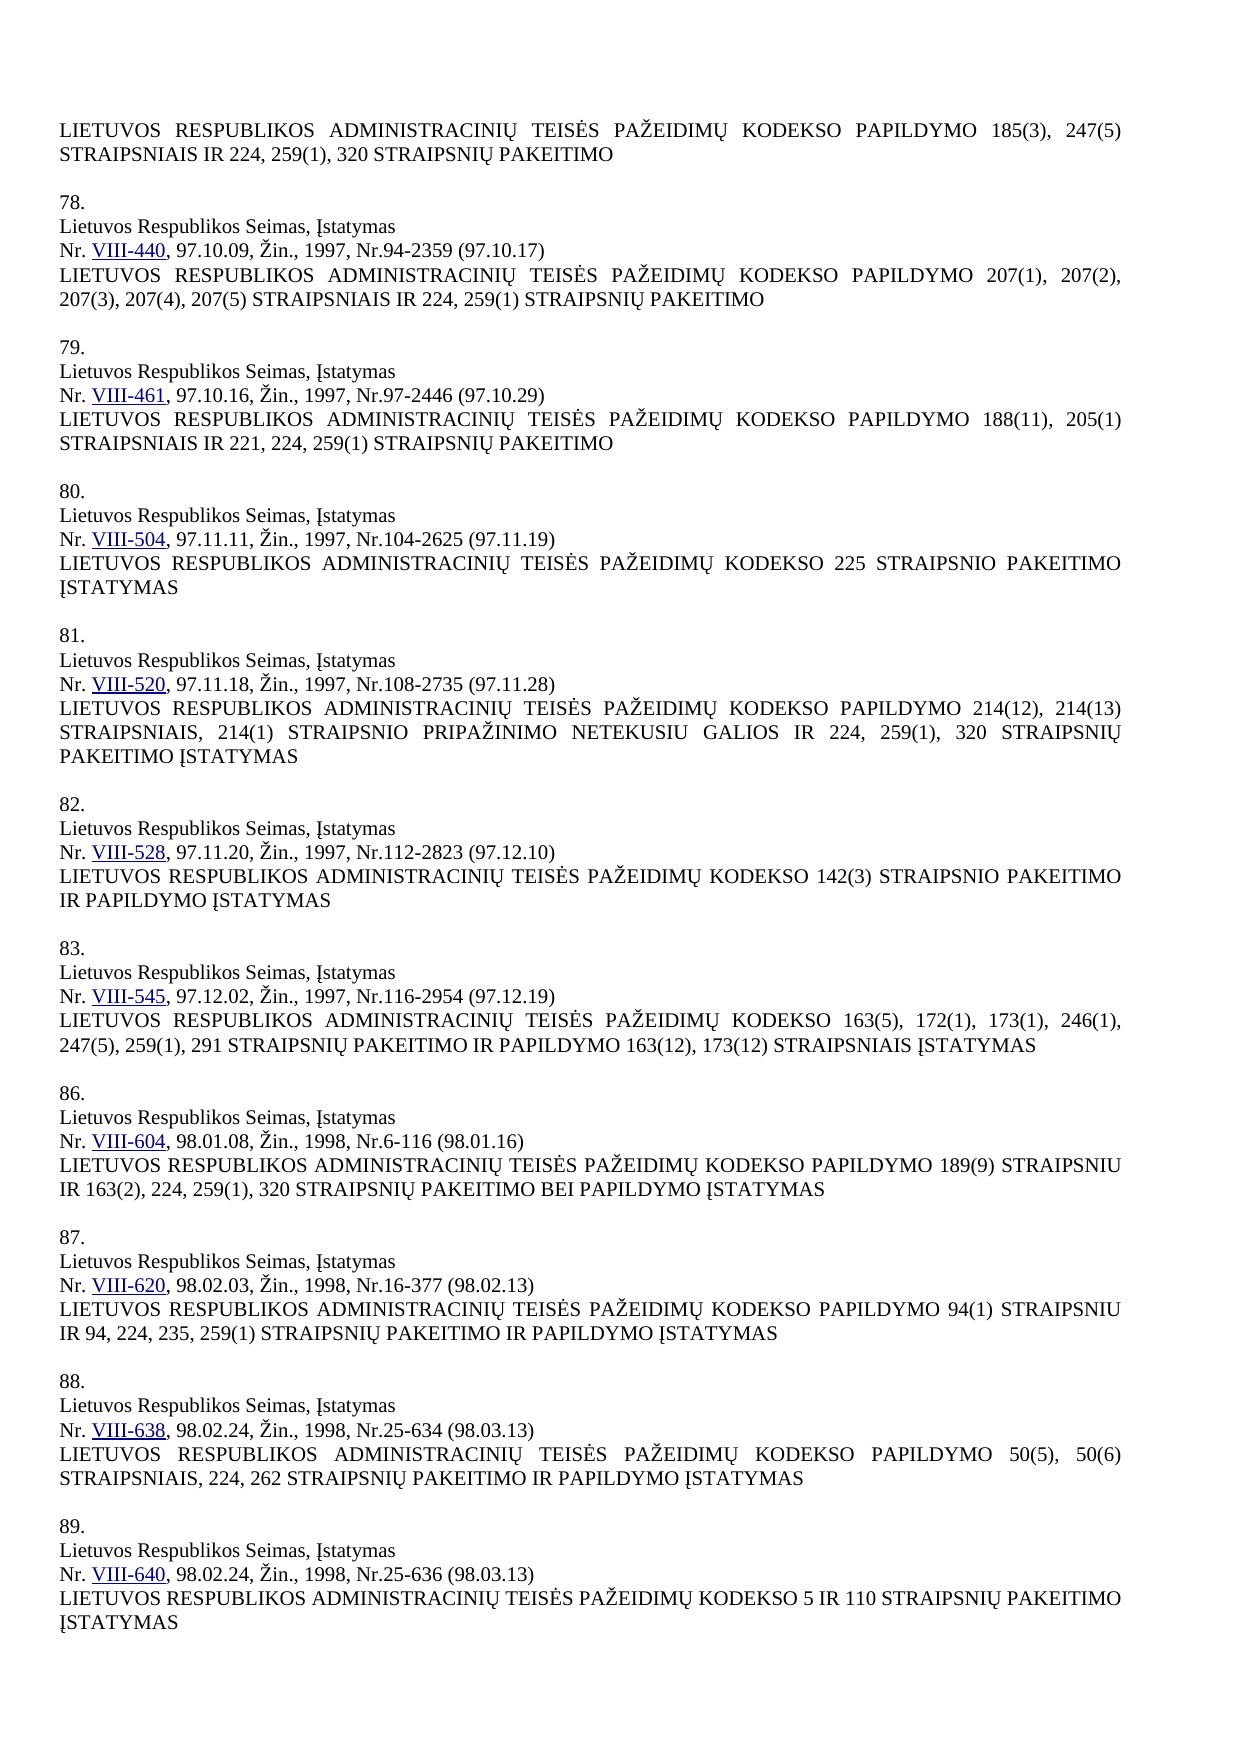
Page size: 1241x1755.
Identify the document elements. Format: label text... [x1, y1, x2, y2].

text Lietuvos Respublikos Seimas, Įstatymas [59, 816, 1122, 840]
text Lietuvos Respublikos Seimas, Įstatymas [59, 1393, 1122, 1417]
text 83. [59, 936, 1122, 960]
text Lietuvos Respublikos Seimas, Įstatymas [59, 359, 1122, 383]
text LIETUVOS RESPUBLIKOS ADMINISTRACINIŲ TEISĖS PAŽEIDIMŲ KODEKSO PAPILDYMO 214(12), 214(13) STRAIPSNIAIS, 214(1) STRAIPSNIO PRIPAŽINIMO NETEKUSIU GALIOS IR 224, 259(1), 320 STRAIPSNIŲ PAKEITIMO ĮSTATYMAS [59, 696, 1122, 768]
text 82. [59, 792, 1122, 816]
text LIETUVOS RESPUBLIKOS ADMINISTRACINIŲ TEISĖS PAŽEIDIMŲ KODEKSO 225 STRAIPSNIO PAKEITIMO ĮSTATYMAS [59, 551, 1122, 599]
text Lietuvos Respublikos Seimas, Įstatymas [59, 503, 1122, 527]
text Nr. VIII-638, 98.02.24, Žin., 1998, Nr.25-634 (98.03.13) [59, 1417, 1122, 1442]
text Nr. VIII-604, 98.01.08, Žin., 1998, Nr.6-116 (98.01.16) [59, 1129, 1122, 1153]
text LIETUVOS RESPUBLIKOS ADMINISTRACINIŲ TEISĖS PAŽEIDIMŲ KODEKSO PAPILDYMO 50(5), 50(6) STRAIPSNIAIS, 224, 262 STRAIPSNIŲ PAKEITIMO IR PAPILDYMO ĮSTATYMAS [59, 1442, 1122, 1490]
text 86. [59, 1081, 1122, 1105]
text Lietuvos Respublikos Seimas, Įstatymas [59, 960, 1122, 984]
text Nr. VIII-520, 97.11.18, Žin., 1997, Nr.108-2735 (97.11.28) [59, 672, 1122, 696]
text Lietuvos Respublikos Seimas, Įstatymas [59, 214, 1122, 238]
text LIETUVOS RESPUBLIKOS ADMINISTRACINIŲ TEISĖS PAŽEIDIMŲ KODEKSO PAPILDYMO 94(1) STRAIPSNIU IR 94, 224, 235, 259(1) STRAIPSNIŲ PAKEITIMO IR PAPILDYMO ĮSTATYMAS [59, 1297, 1122, 1345]
text Nr. VIII-640, 98.02.24, Žin., 1998, Nr.25-636 (98.03.13) [59, 1562, 1122, 1586]
text LIETUVOS RESPUBLIKOS ADMINISTRACINIŲ TEISĖS PAŽEIDIMŲ KODEKSO PAPILDYMO 189(9) STRAIPSNIU IR 163(2), 224, 259(1), 320 STRAIPSNIŲ PAKEITIMO BEI PAPILDYMO ĮSTATYMAS [59, 1153, 1122, 1201]
text LIETUVOS RESPUBLIKOS ADMINISTRACINIŲ TEISĖS PAŽEIDIMŲ KODEKSO 142(3) STRAIPSNIO PAKEITIMO IR PAPILDYMO ĮSTATYMAS [59, 864, 1122, 912]
text 80. [59, 479, 1122, 503]
text Nr. VIII-545, 97.12.02, Žin., 1997, Nr.116-2954 (97.12.19) [59, 984, 1122, 1008]
text LIETUVOS RESPUBLIKOS ADMINISTRACINIŲ TEISĖS PAŽEIDIMŲ KODEKSO PAPILDYMO 188(11), 205(1) STRAIPSNIAIS IR 221, 224, 259(1) STRAIPSNIŲ PAKEITIMO [59, 407, 1122, 455]
text 79. [59, 335, 1122, 359]
text Nr. VIII-504, 97.11.11, Žin., 1997, Nr.104-2625 (97.11.19) [59, 527, 1122, 551]
text 81. [59, 623, 1122, 647]
text Lietuvos Respublikos Seimas, Įstatymas [59, 1249, 1122, 1273]
text Nr. VIII-528, 97.11.20, Žin., 1997, Nr.112-2823 (97.12.10) [59, 840, 1122, 864]
text Lietuvos Respublikos Seimas, Įstatymas [59, 647, 1122, 672]
text Lietuvos Respublikos Seimas, Įstatymas [59, 1538, 1122, 1562]
text 89. [59, 1514, 1122, 1538]
text Lietuvos Respublikos Seimas, Įstatymas [59, 1105, 1122, 1129]
text 88. [59, 1369, 1122, 1393]
text LIETUVOS RESPUBLIKOS ADMINISTRACINIŲ TEISĖS PAŽEIDIMŲ KODEKSO 163(5), 172(1), 173(1), 246(1), 247(5), 259(1), 291 STRAIPSNIŲ PAKEITIMO IR PAPILDYMO 163(12), 173(12) STRAIPSNIAIS ĮSTATYMAS [59, 1008, 1122, 1057]
text Nr. VIII-461, 97.10.16, Žin., 1997, Nr.97-2446 (97.10.29) [59, 383, 1122, 407]
text LIETUVOS RESPUBLIKOS ADMINISTRACINIŲ TEISĖS PAŽEIDIMŲ KODEKSO 5 IR 110 STRAIPSNIŲ PAKEITIMO ĮSTATYMAS [59, 1586, 1122, 1634]
text 78. [59, 190, 1122, 214]
text LIETUVOS RESPUBLIKOS ADMINISTRACINIŲ TEISĖS PAŽEIDIMŲ KODEKSO PAPILDYMO 207(1), 207(2), 207(3), 207(4), 207(5) STRAIPSNIAIS IR 224, 259(1) STRAIPSNIŲ PAKEITIMO [59, 262, 1122, 311]
text Nr. VIII-620, 98.02.03, Žin., 1998, Nr.16-377 (98.02.13) [59, 1273, 1122, 1297]
text LIETUVOS RESPUBLIKOS ADMINISTRACINIŲ TEISĖS PAŽEIDIMŲ KODEKSO PAPILDYMO 185(3), 247(5) STRAIPSNIAIS IR 224, 259(1), 320 STRAIPSNIŲ PAKEITIMO [59, 118, 1122, 166]
text Nr. VIII-440, 97.10.09, Žin., 1997, Nr.94-2359 (97.10.17) [59, 238, 1122, 262]
text 87. [59, 1225, 1122, 1249]
